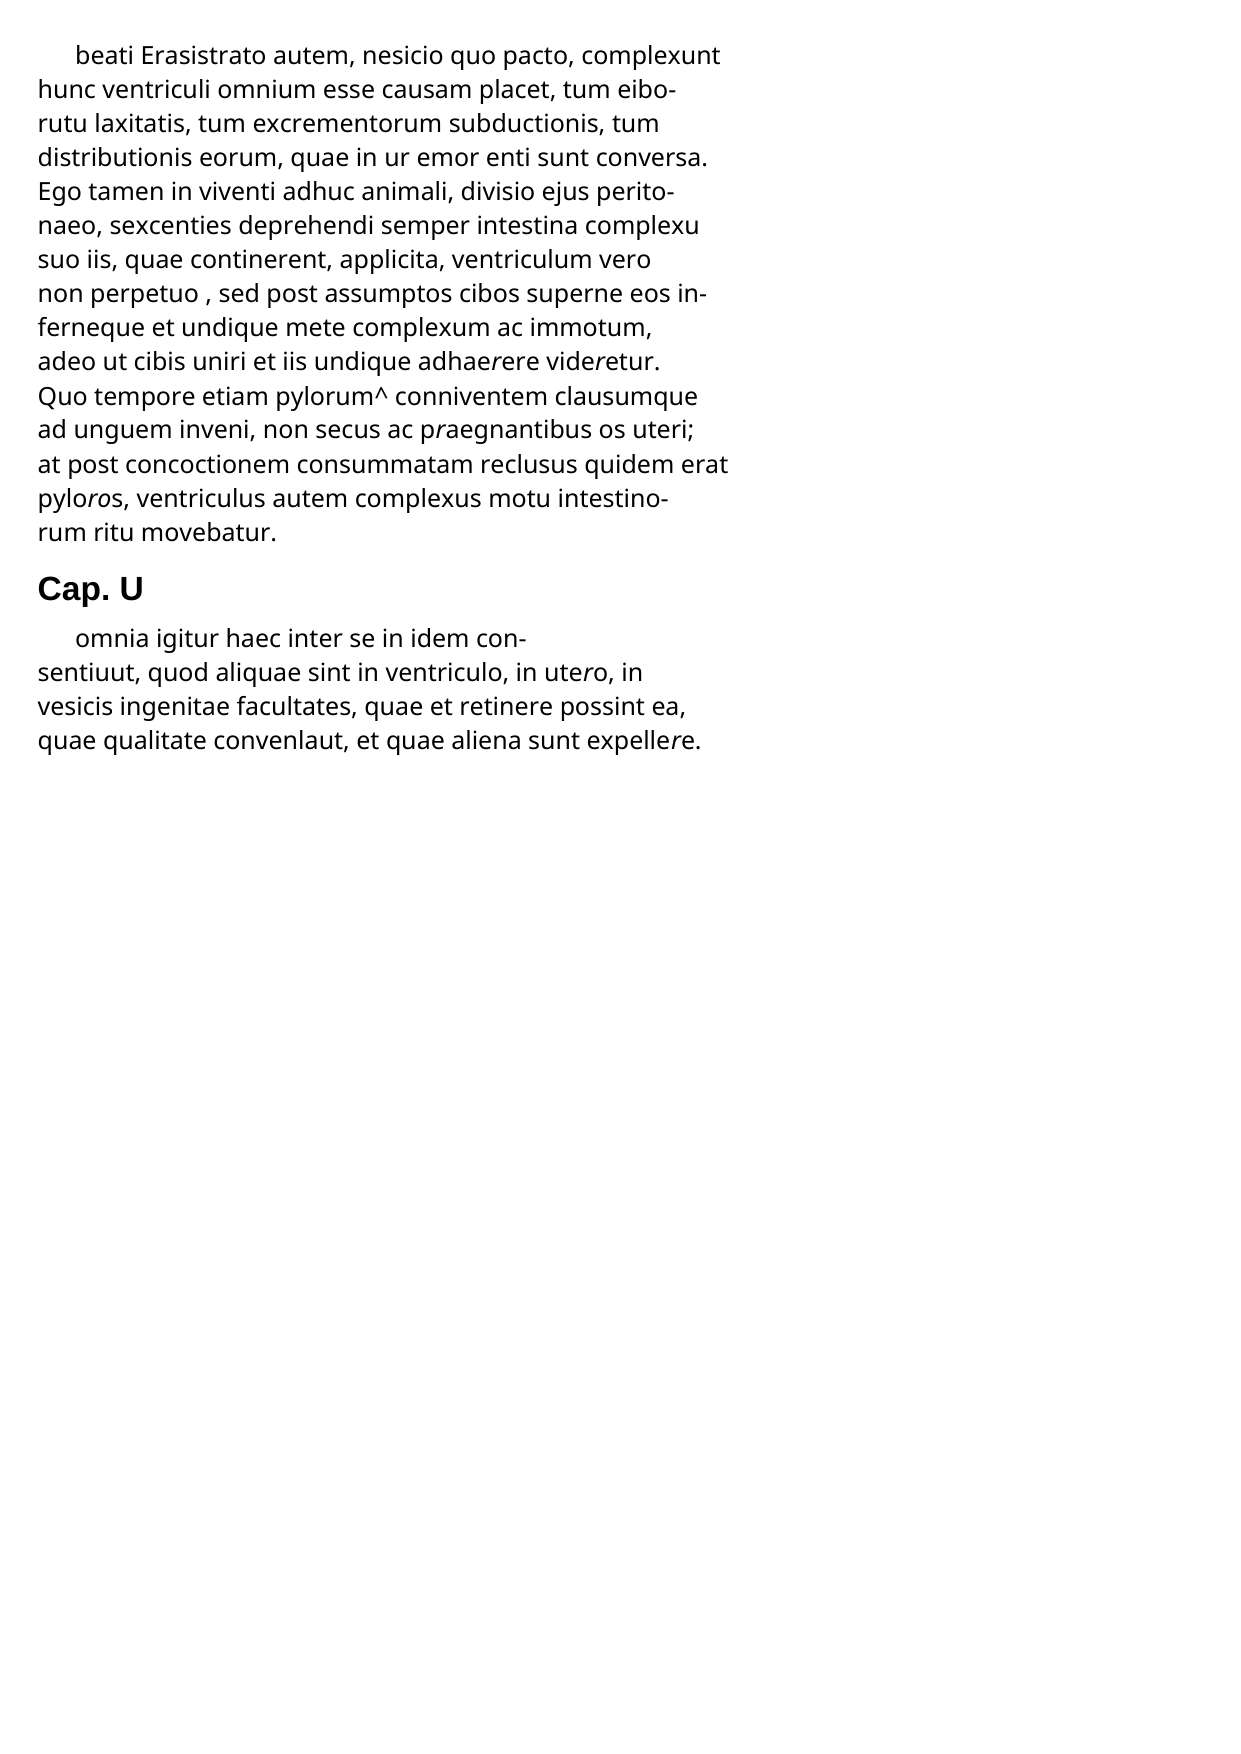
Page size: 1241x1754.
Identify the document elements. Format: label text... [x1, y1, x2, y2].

text omnia igitur haec inter se in idem con- sentiuut, quod aliquae sint in ventriculo, in utero, in vesicis ingenitae facultates, quae et retinere possint ea, quae qualitate convenlaut, et quae aliena sunt expellere. [37, 620, 1203, 757]
subtitle Cap. U [37, 569, 1203, 608]
text beati Erasistrato autem, nesicio quo pacto, complexunt hunc ventriculi omnium esse causam placet, tum eibo- rutu laxitatis, tum excrementorum subductionis, tum distributionis eorum, quae in ur emor enti sunt conversa. Ego tamen in viventi adhuc animali, divisio ejus perito- naeo, sexcenties deprehendi semper intestina complexu suo iis, quae continerent, applicita, ventriculum vero non perpetuo , sed post assumptos cibos superne eos in- ferneque et undique mete complexum ac immotum, adeo ut cibis uniri et iis undique adhaerere videretur. Quo tempore etiam pylorum^ conniventem clausumque ad unguem inveni, non secus ac praegnantibus os uteri; at post concoctionem consummatam reclusus quidem erat pyloros, ventriculus autem complexus motu intestino- rum ritu movebatur. [37, 37, 1203, 548]
